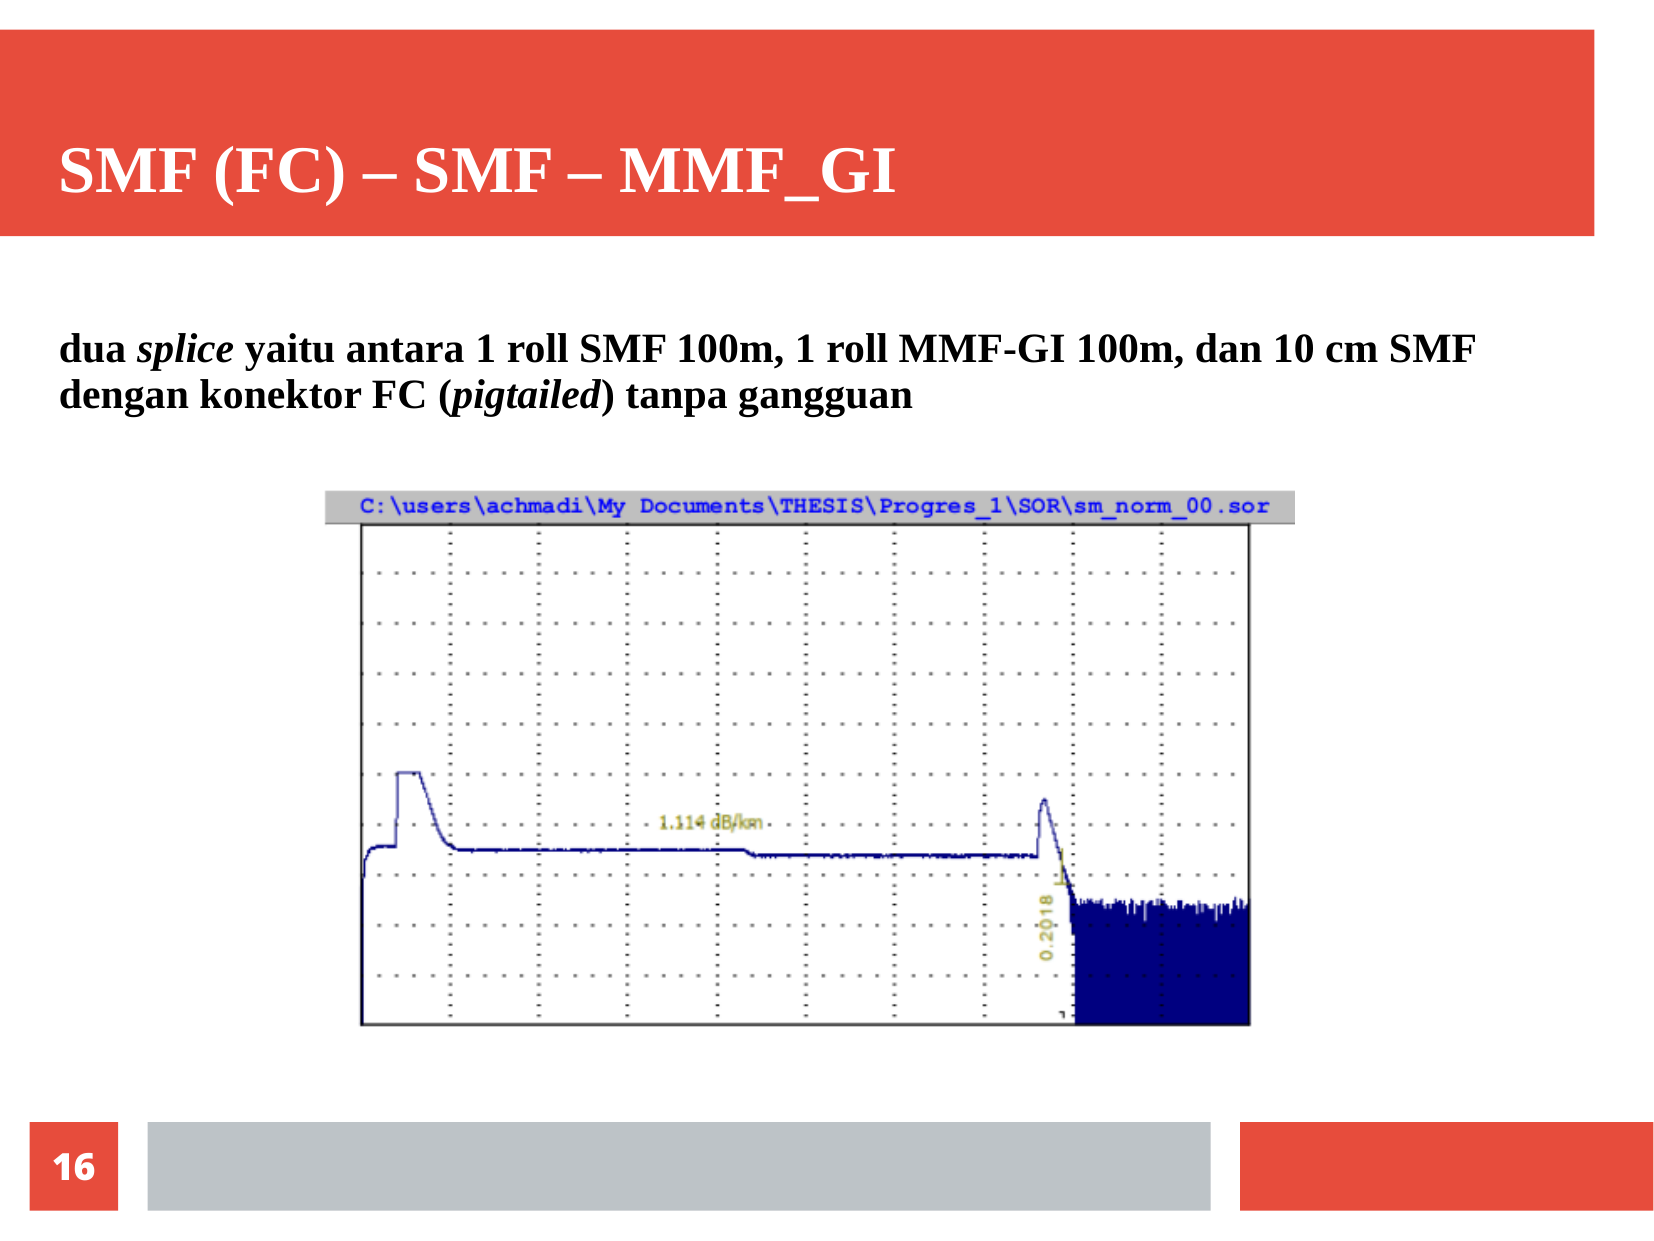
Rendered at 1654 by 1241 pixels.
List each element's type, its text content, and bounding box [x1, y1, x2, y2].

picture [317, 476, 1295, 1045]
list dua splice yaitu antara 1 roll SMF 100m, 1 roll MMF-GI 100m, dan 10 cm SMF dengan konektor FC (pigtailed) tanpa gangguan [59, 324, 1565, 1093]
title SMF (FC) – SMF – MMF_GI [59, 59, 1595, 207]
